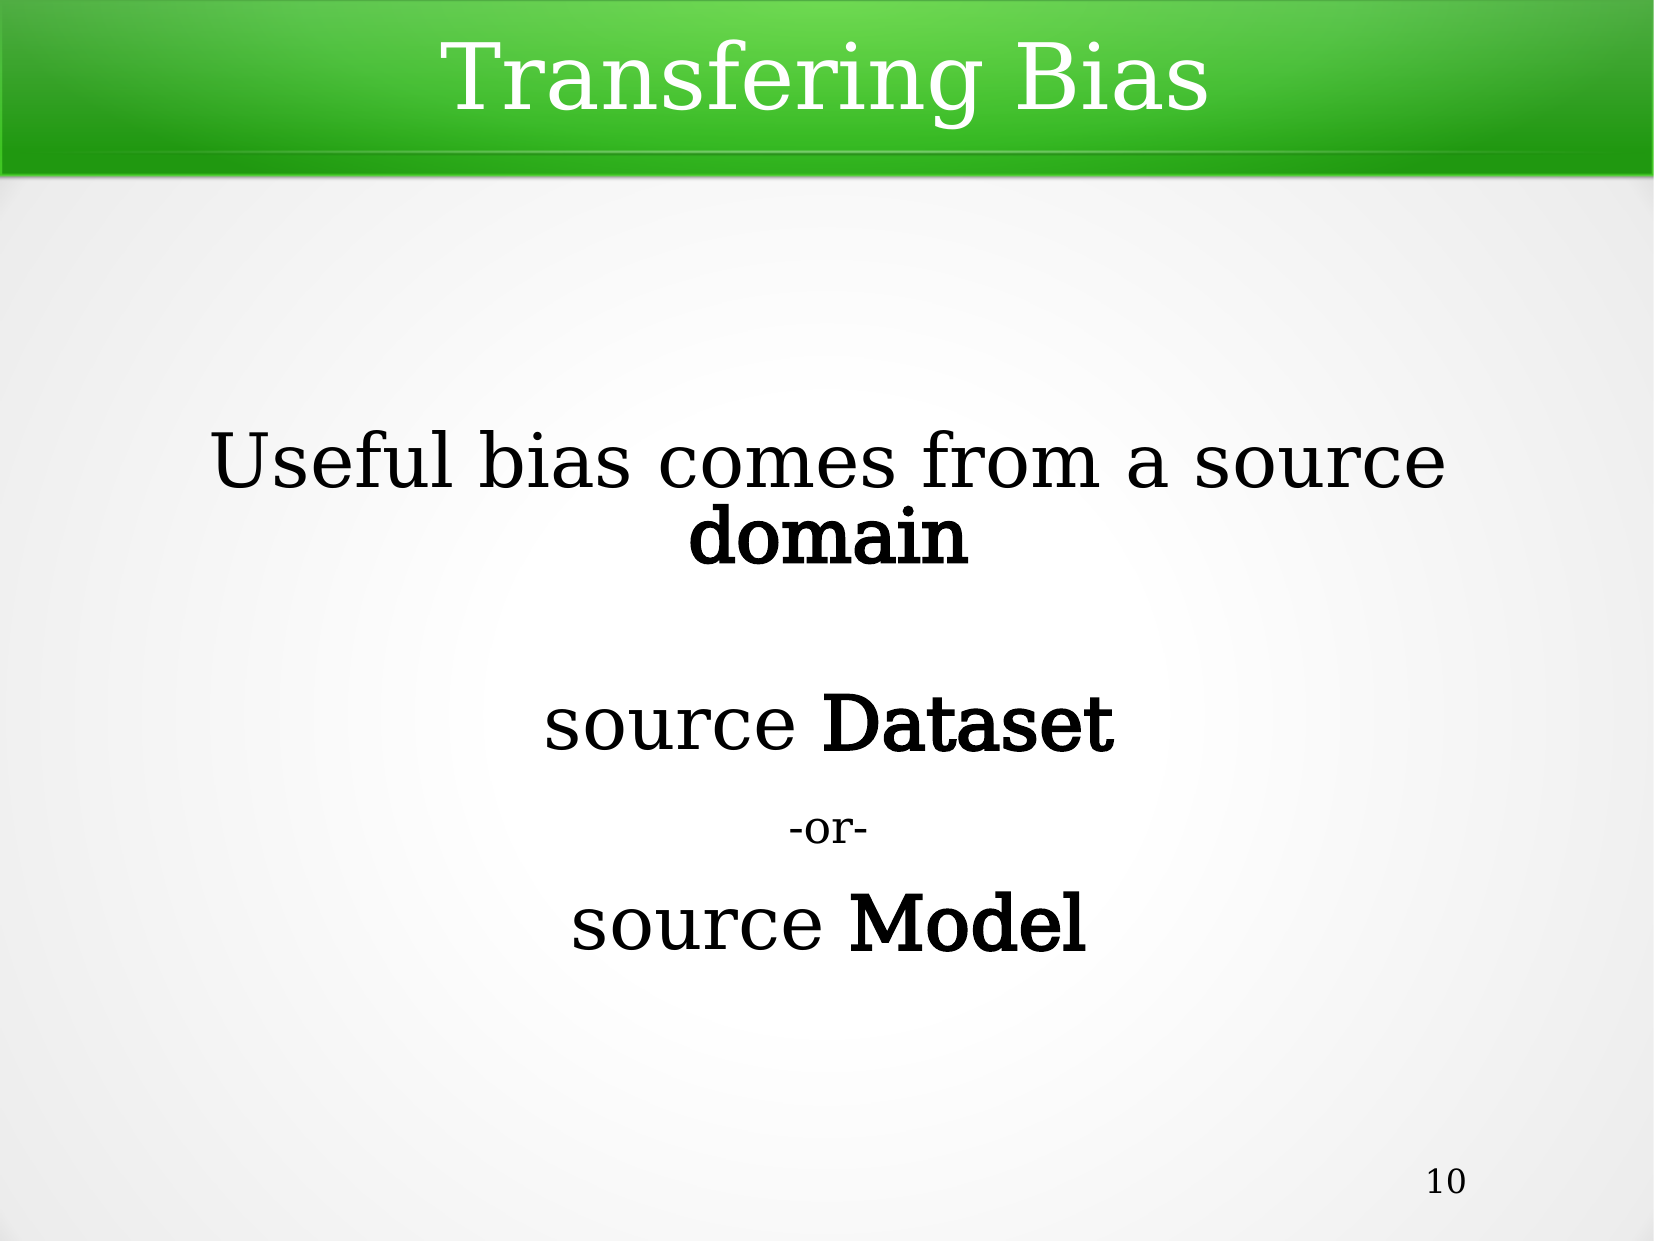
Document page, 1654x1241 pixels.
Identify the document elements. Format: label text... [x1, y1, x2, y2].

title Transfering Bias [82, 11, 1571, 154]
text_box Useful bias comes from a source domain source Dataset -or- source Model [183, 420, 1474, 973]
picture [0, 0, 1654, 1241]
